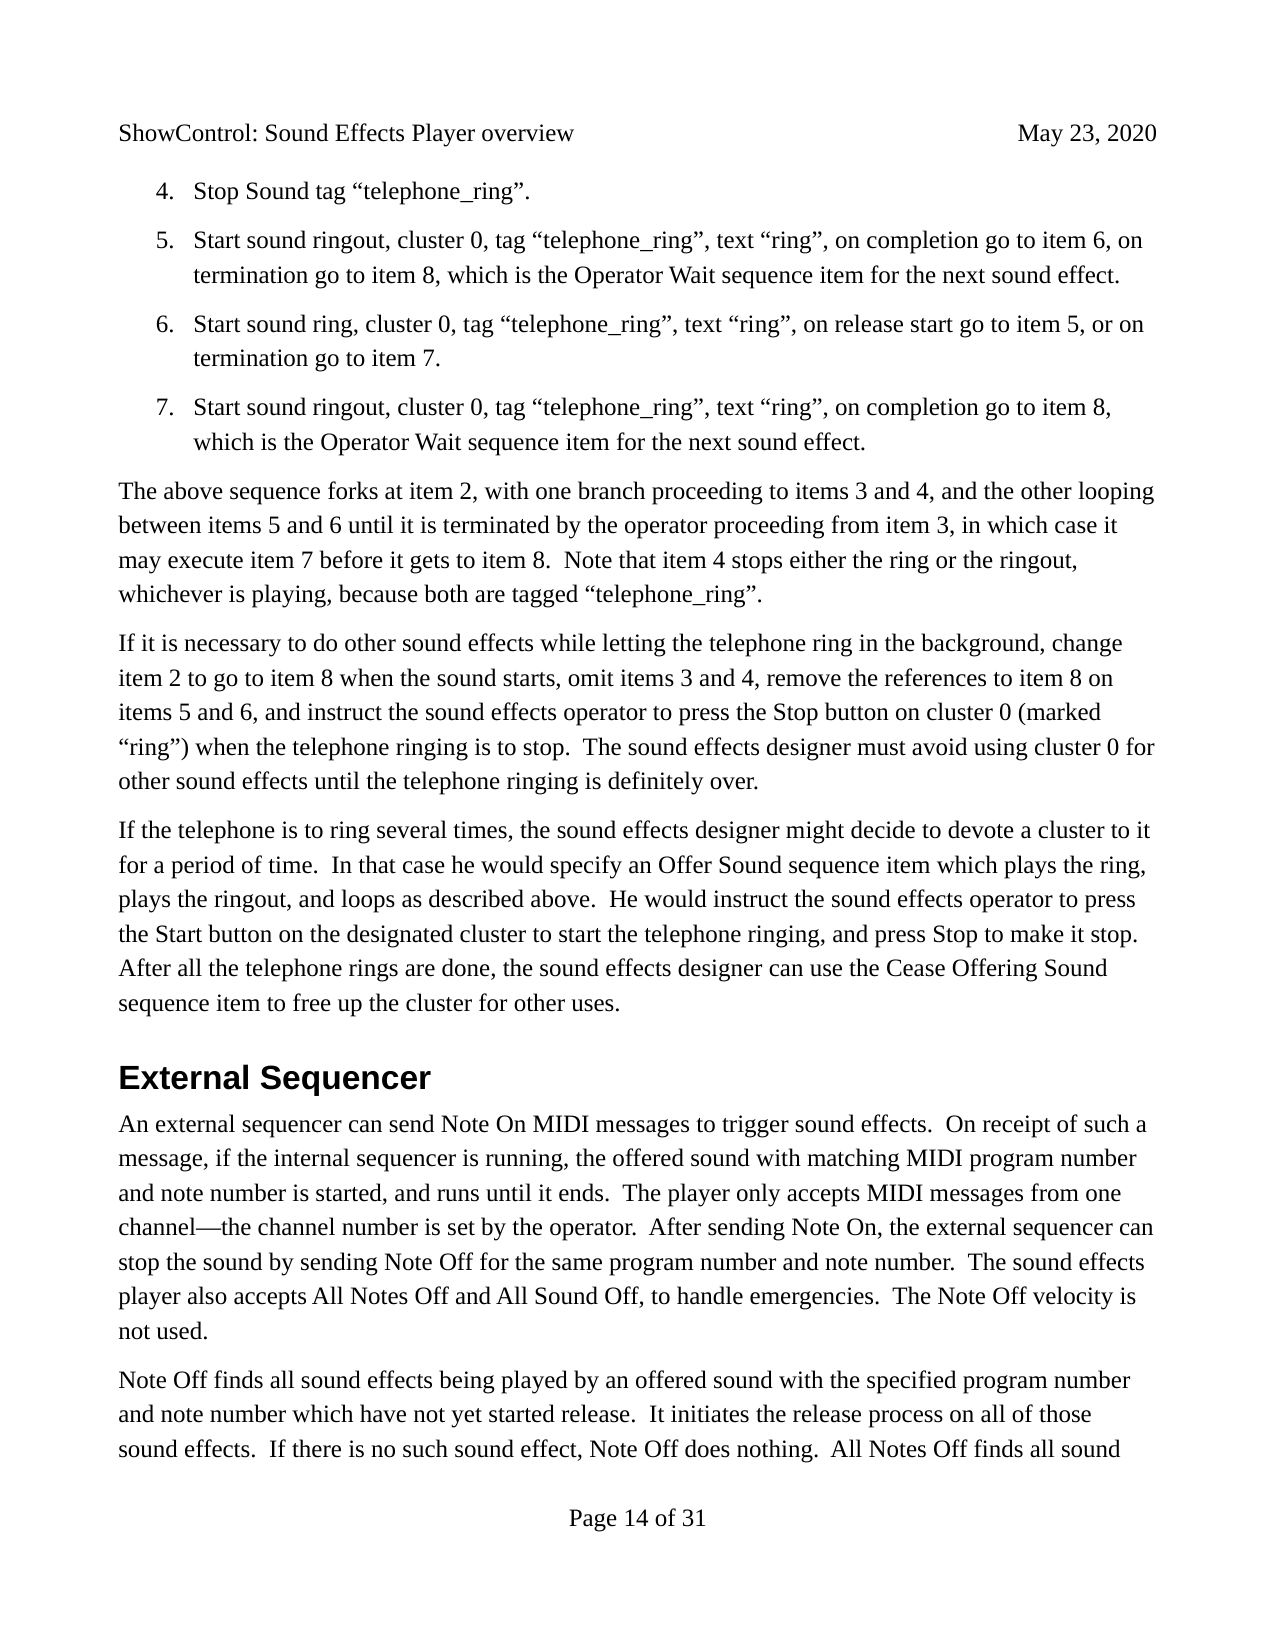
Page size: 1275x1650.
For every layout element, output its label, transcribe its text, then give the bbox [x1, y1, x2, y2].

text If it is necessary to do other sound effects while letting the telephone ring in the background, change item 2 to go to item 8 when the sound starts, omit items 3 and 4, remove the references to item 8 on items 5 and 6, and instruct the sound effects operator to press the Stop button on cluster 0 (marked “ring”) when the telephone ringing is to stop. The sound effects designer must avoid using cluster 0 for other sound effects until the telephone ringing is definitely over. [118, 628, 1157, 795]
list Start sound ring, cluster 0, tag “telephone_ring”, text “ring”, on release start go to item 5, or on termination go to item 7. [156, 309, 1157, 372]
list Stop Sound tag “telephone_ring”. [156, 176, 1157, 205]
list Start sound ringout, cluster 0, tag “telephone_ring”, text “ring”, on completion go to item 8, which is the Operator Wait sequence item for the next sound effect. [156, 392, 1157, 456]
text An external sequencer can send Note On MIDI messages to trigger sound effects. On receipt of such a message, if the internal sequencer is running, the offered sound with matching MIDI program number and note number is started, and runs until it ends. The player only accepts MIDI messages from one channel—the channel number is set by the operator. After sending Note On, the external sequencer can stop the sound by sending Note Off for the same program number and note number. The sound effects player also accepts All Notes Off and All Sound Off, to handle emergencies. The Note Off velocity is not used. [118, 1109, 1157, 1344]
text Note Off finds all sound effects being played by an offered sound with the specified program number and note number which have not yet started release. It initiates the release process on all of those sound effects. If there is no such sound effect, Note Off does nothing. All Notes Off finds all sound [118, 1365, 1157, 1463]
text If the telephone is to ring several times, the sound effects designer might decide to devote a cluster to it for a period of time. In that case he would specify an Offer Sound sequence item which plays the ring, plays the ringout, and loops as described above. He would instruct the sound effects operator to press the Start button on the designated cluster to start the telephone ringing, and press Stop to make it stop. After all the telephone rings are done, the sound effects designer can use the Cease Offering Sound sequence item to free up the cluster for other uses. [118, 816, 1157, 1017]
text The above sequence forks at item 2, with one branch proceeding to items 3 and 4, and the other looping between items 5 and 6 until it is terminated by the operator proceeding from item 3, in which case it may execute item 7 before it gets to item 8. Note that item 4 stops either the ring or the ringout, whichever is playing, because both are tagged “telephone_ring”. [118, 476, 1157, 608]
list Start sound ringout, cluster 0, tag “telephone_ring”, text “ring”, on completion go to item 6, on termination go to item 8, which is the Operator Wait sequence item for the next sound effect. [156, 225, 1157, 289]
subtitle External Sequencer [118, 1058, 1157, 1096]
